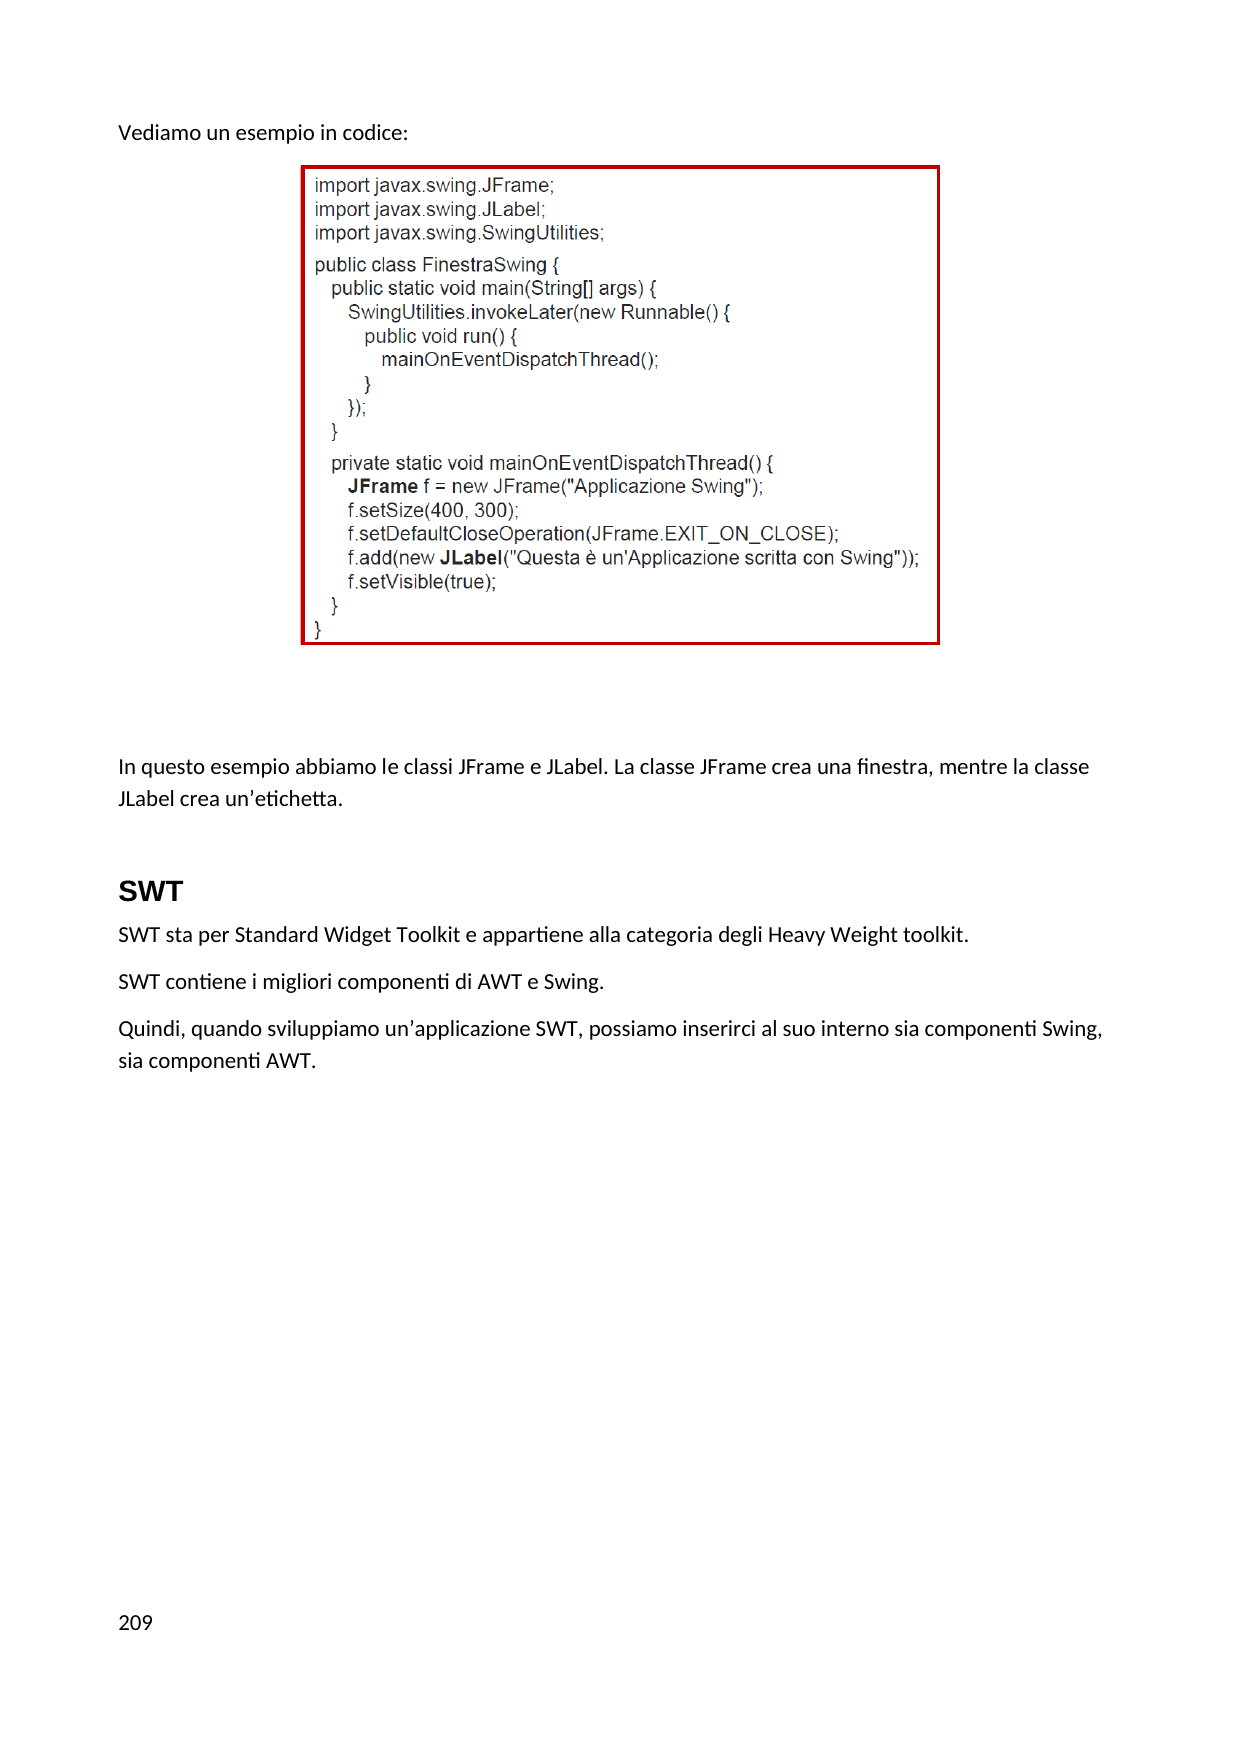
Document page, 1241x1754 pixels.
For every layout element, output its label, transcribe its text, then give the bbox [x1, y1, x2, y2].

text Vediamo un esempio in codice: [118, 118, 1122, 146]
picture [300, 165, 940, 645]
text In questo esempio abbiamo le classi JFrame e JLabel. La classe JFrame crea una finestra, mentre la classe JLabel crea un’etichetta. [118, 752, 1122, 812]
text SWT contiene i migliori componenti di AWT e Swing. [118, 967, 1122, 995]
subtitle SWT [118, 874, 1122, 908]
text SWT sta per Standard Widget Toolkit e appartiene alla categoria degli Heavy Weight toolkit. [118, 920, 1122, 948]
text Quindi, quando sviluppiamo un’applicazione SWT, possiamo inserirci al suo interno sia componenti Swing, sia componenti AWT. [118, 1014, 1122, 1074]
